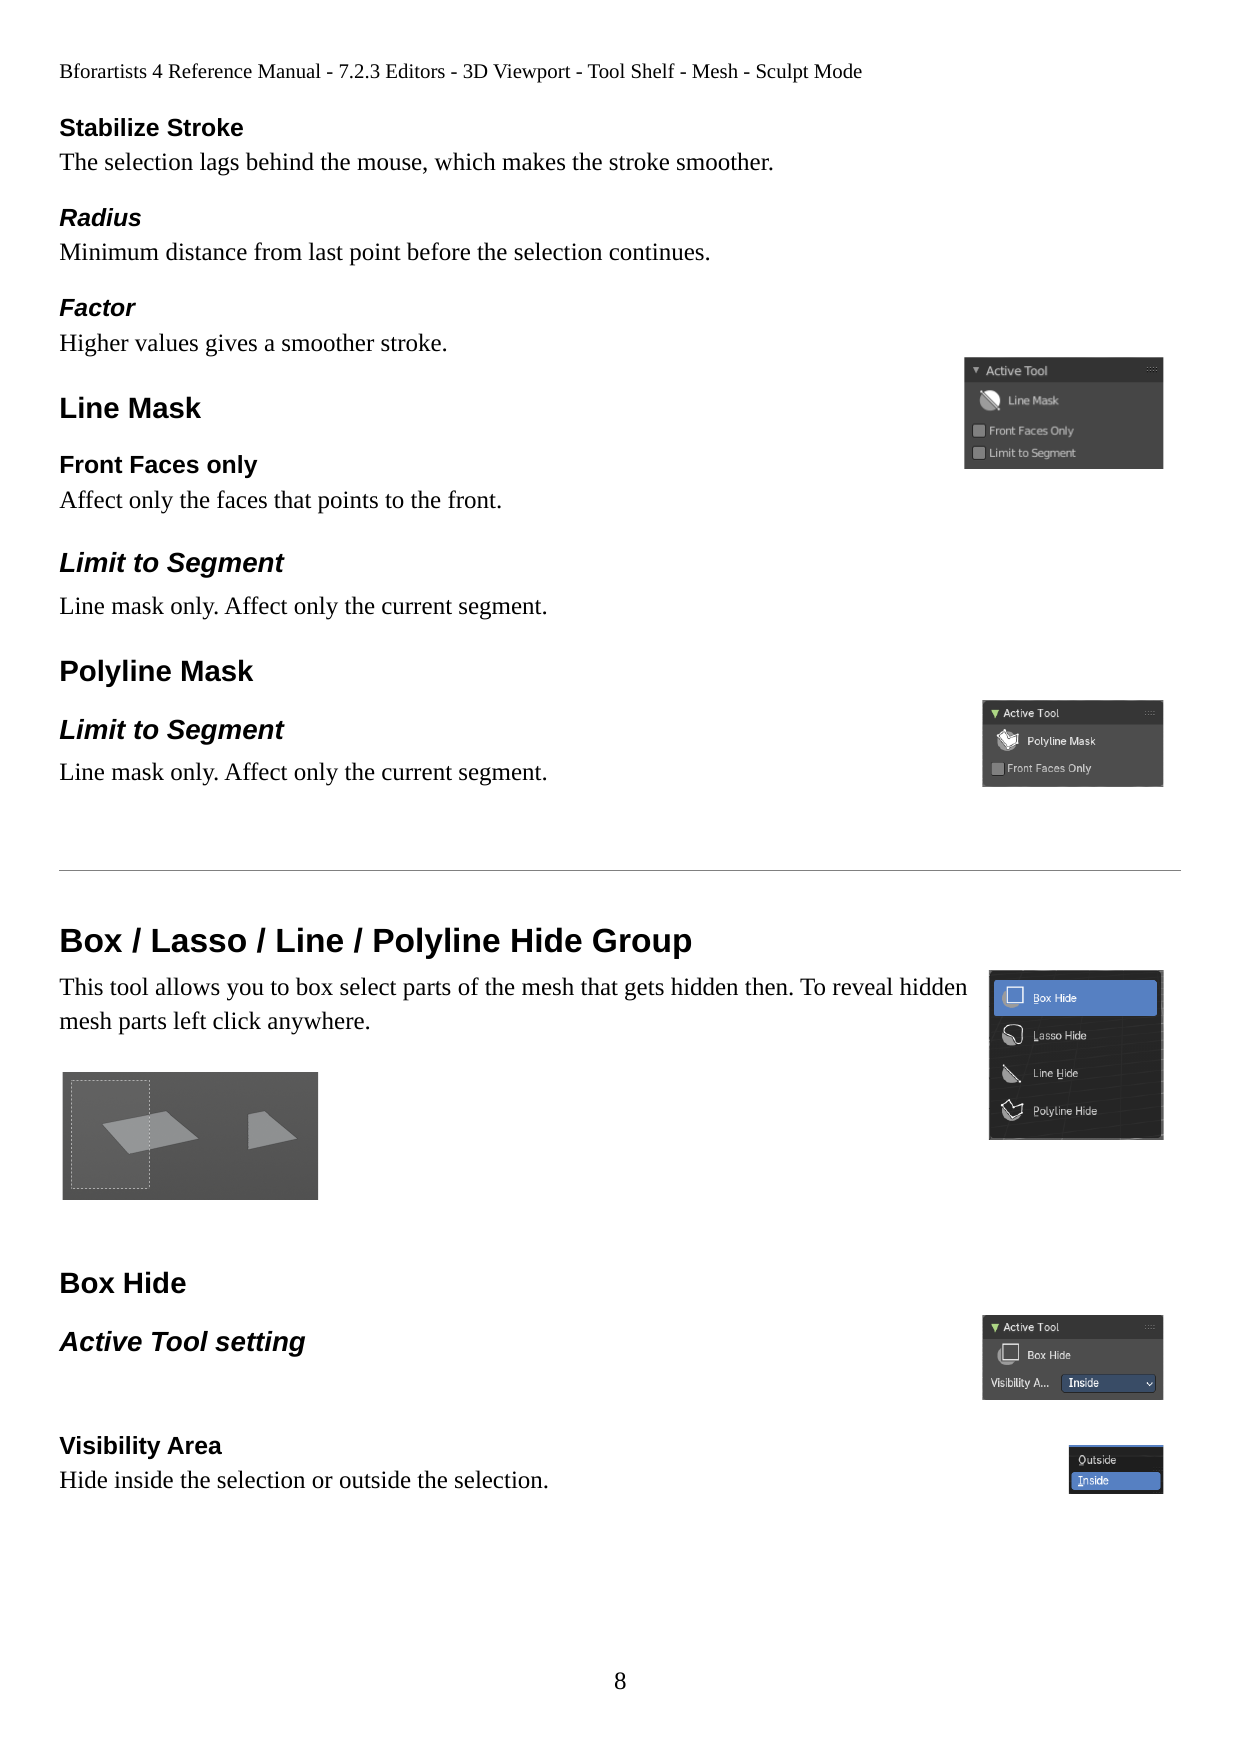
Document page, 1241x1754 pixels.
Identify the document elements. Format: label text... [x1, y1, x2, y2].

subtitle [1164, 1325, 1181, 1357]
text Line mask only. Affect only the current segment. [59, 591, 1181, 619]
text Higher values gives a smoother stroke. [59, 328, 1181, 356]
picture [1068, 1445, 1164, 1494]
picture [964, 357, 1164, 469]
text The selection lags behind the mouse, which makes the stroke smoother. [59, 147, 1181, 176]
picture [988, 970, 1164, 1140]
text Minimum distance from last point before the selection continues. [59, 237, 1181, 266]
subtitle Polyline Mask [59, 654, 1181, 688]
subtitle Line Mask [59, 391, 964, 425]
subtitle Box Hide [59, 1266, 1181, 1300]
subtitle [1164, 391, 1181, 425]
subtitle Box / Lasso / Line / Polyline Hide Group [59, 921, 1181, 959]
text Hide inside the selection or outside the selection. [59, 1466, 1068, 1494]
picture [62, 1072, 319, 1200]
text Affect only the faces that points to the front. [59, 485, 1181, 513]
picture [982, 1315, 1164, 1400]
subtitle Radius [59, 203, 1181, 231]
subtitle Visibility Area [59, 1431, 1181, 1459]
text Line mask only. Affect only the current segment. [59, 757, 982, 786]
subtitle [1164, 713, 1181, 745]
subtitle Limit to Segment [59, 713, 982, 745]
subtitle Stabilize Stroke [59, 113, 1181, 141]
subtitle Factor [59, 293, 1181, 321]
subtitle Limit to Segment [59, 546, 1181, 578]
text This tool allows you to box select parts of the mesh that gets hidden then. To reveal hidden mesh parts left click anywhere. [59, 972, 988, 1035]
picture [982, 700, 1164, 787]
subtitle Active Tool setting [59, 1325, 982, 1357]
subtitle Front Faces only [59, 450, 1181, 478]
